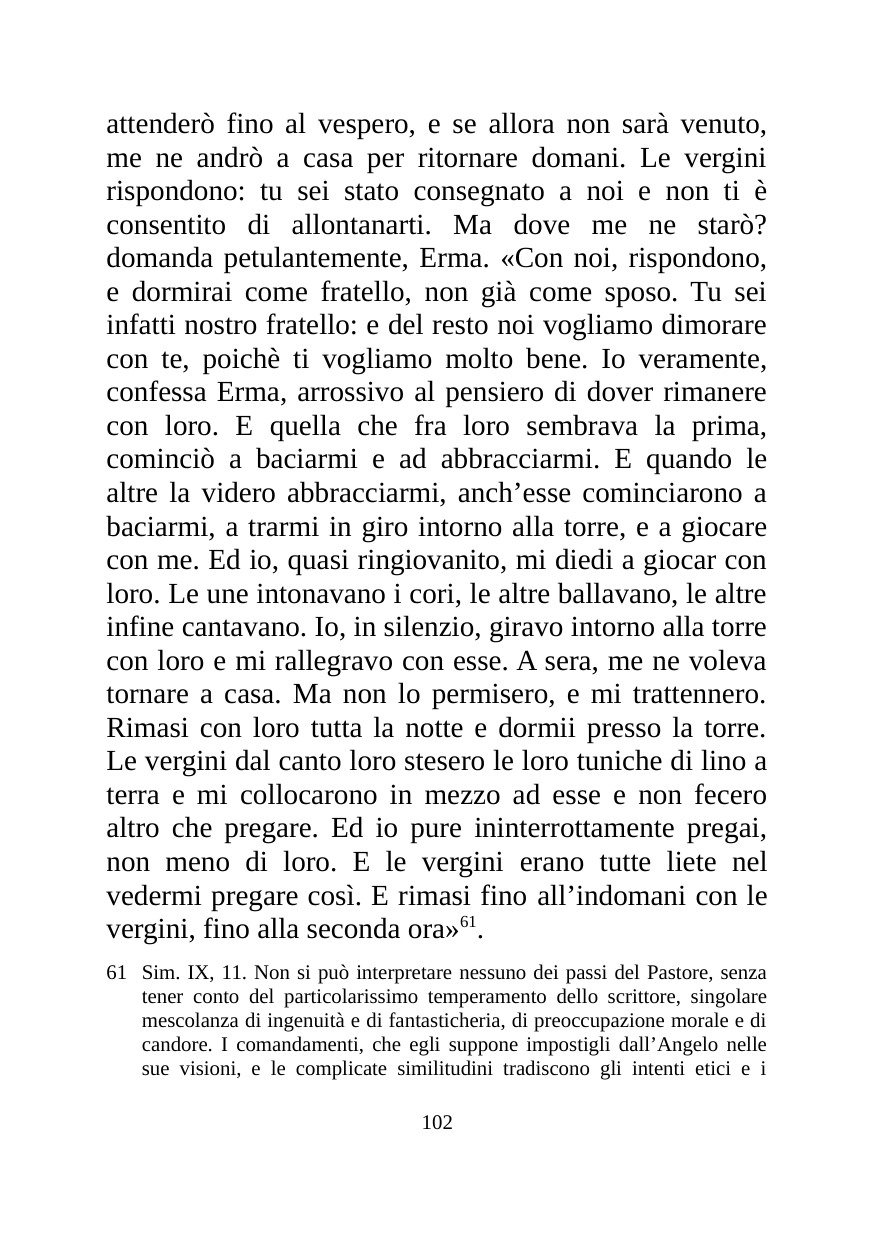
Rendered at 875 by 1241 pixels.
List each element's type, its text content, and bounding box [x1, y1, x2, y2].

text attenderò fino al vespero, e se allora non sarà venuto, me ne andrò a casa per ritornare domani. Le vergini rispondono: tu sei stato consegnato a noi e non ti è consentito di allontanarti. Ma dove me ne starò? domanda petulantemente, Erma. «Con noi, rispondono, e dormirai come fratello, non già come sposo. Tu sei infatti nostro fratello: e del resto noi vogliamo dimorare con te, poichè ti vogliamo molto bene. Io veramente, confessa Erma, arrossivo al pensiero di dover rimanere con loro. E quella che fra loro sembrava la prima, cominciò a baciarmi e ad abbracciarmi. E quando le altre la videro abbracciarmi, anch’esse cominciarono a baciarmi, a trarmi in giro intorno alla torre, e a giocare con me. Ed io, quasi ringiovanito, mi diedi a giocar con loro. Le une intonavano i cori, le altre ballavano, le altre infine cantavano. Io, in silenzio, giravo intorno alla torre con loro e mi rallegravo con esse. A sera, me ne voleva tornare a casa. Ma non lo permisero, e mi trattennero. Rimasi con loro tutta la notte e dormii presso la torre. Le vergini dal canto loro stesero le loro tuniche di lino a terra e mi collocarono in mezzo ad esse e non fecero altro che pregare. Ed io pure ininterrottamente pregai, non meno di loro. E le vergini erano tutte liete nel vedermi pregare così. E rimasi fino all’indomani con le vergini, fino alla seconda ora». [106, 106, 768, 945]
text Sim. IX, 11. Non si può interpretare nessuno dei passi del Pastore, senza tener conto del particolarissimo temperamento dello scrittore, singolare mescolanza di ingenuità e di fantasticheria, di preoccupazione morale e di candore. I comandamenti, che egli suppone impostigli dall’Angelo nelle sue visioni, e le complicate similitudini tradiscono gli intenti etici e i [106, 960, 768, 1080]
